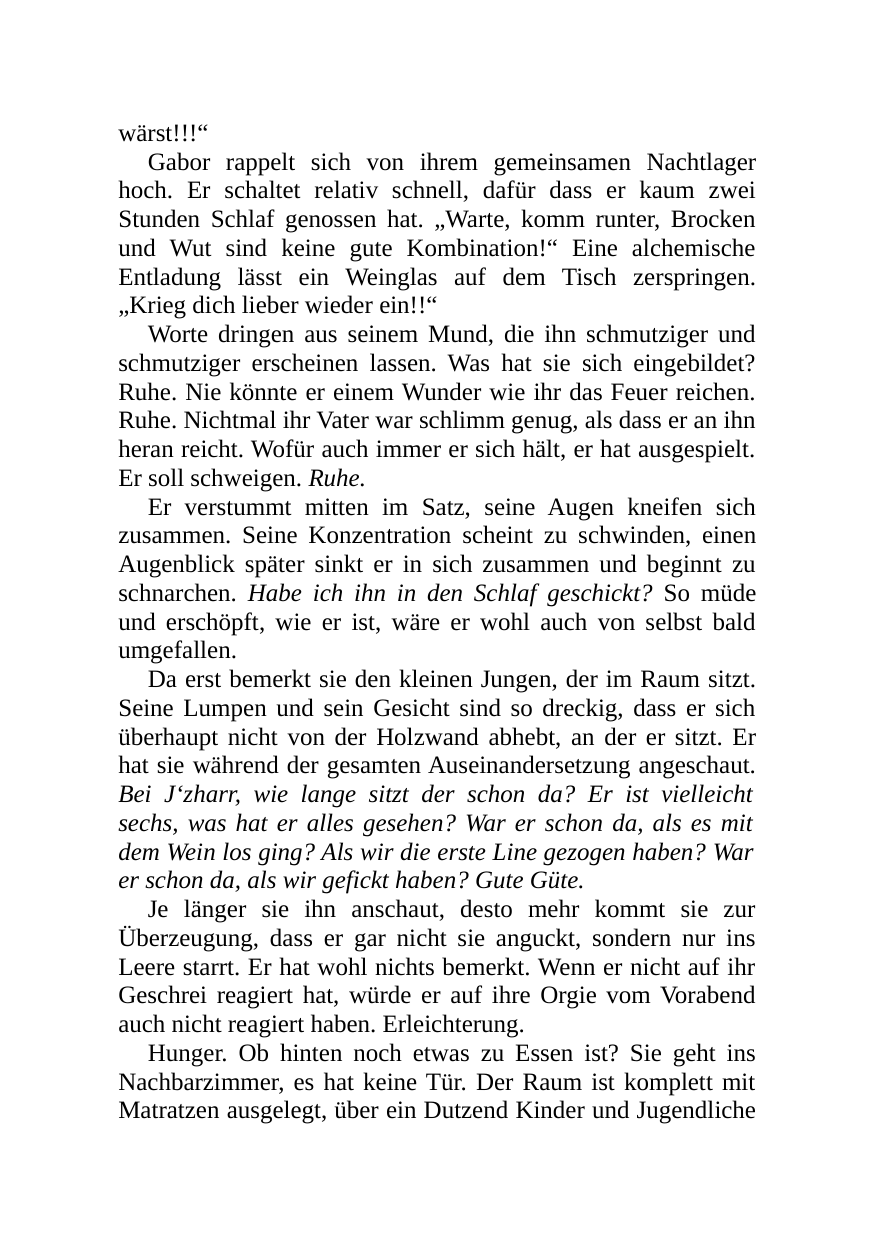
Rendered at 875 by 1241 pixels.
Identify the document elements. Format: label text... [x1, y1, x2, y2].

text Da erst bemerkt sie den kleinen Jungen, der im Raum sitzt. Seine Lumpen und sein Gesicht sind so dreckig, dass er sich überhaupt nicht von der Holzwand abhebt, an der er sitzt. Er hat sie während der gesamten Auseinandersetzung angeschaut. Bei J‘zharr, wie lange sitzt der schon da? Er ist vielleicht sechs, was hat er alles gesehen? War er schon da, als es mit dem Wein los ging? Als wir die erste Line gezogen haben? War er schon da, als wir gefickt haben? Gute Güte. [118, 664, 756, 894]
text Gabor rappelt sich von ihrem gemeinsamen Nachtlager hoch. Er schaltet relativ schnell, dafür dass er kaum zwei Stunden Schlaf genossen hat. „Warte, komm runter, Brocken und Wut sind keine gute Kombination!“ Eine alchemische Entladung lässt ein Weinglas auf dem Tisch zerspringen. „Krieg dich lieber wieder ein!!“ [118, 147, 756, 319]
text wärst!!!“ [118, 118, 756, 147]
text Worte dringen aus seinem Mund, die ihn schmutziger und schmutziger erscheinen lassen. Was hat sie sich eingebildet? Ruhe. Nie könnte er einem Wunder wie ihr das Feuer reichen. Ruhe. Nichtmal ihr Vater war schlimm genug, als dass er an ihn heran reicht. Wofür auch immer er sich hält, er hat ausgespielt. Er soll schweigen. Ruhe. [118, 319, 756, 492]
text Er verstummt mitten im Satz, seine Augen kneifen sich zusammen. Seine Konzentration scheint zu schwinden, einen Augenblick später sinkt er in sich zusammen und beginnt zu schnarchen. Habe ich ihn in den Schlaf geschickt? So müde und erschöpft, wie er ist, wäre er wohl auch von selbst bald umgefallen. [118, 492, 756, 664]
text Je länger sie ihn anschaut, desto mehr kommt sie zur Überzeugung, dass er gar nicht sie anguckt, sondern nur ins Leere starrt. Er hat wohl nichts bemerkt. Wenn er nicht auf ihr Geschrei reagiert hat, würde er auf ihre Orgie vom Vorabend auch nicht reagiert haben. Erleichterung. [118, 894, 756, 1038]
text Hunger. Ob hinten noch etwas zu Essen ist? Sie geht ins Nachbarzimmer, es hat keine Tür. Der Raum ist komplett mit Matratzen ausgelegt, über ein Dutzend Kinder und Jugendliche [118, 1038, 756, 1124]
